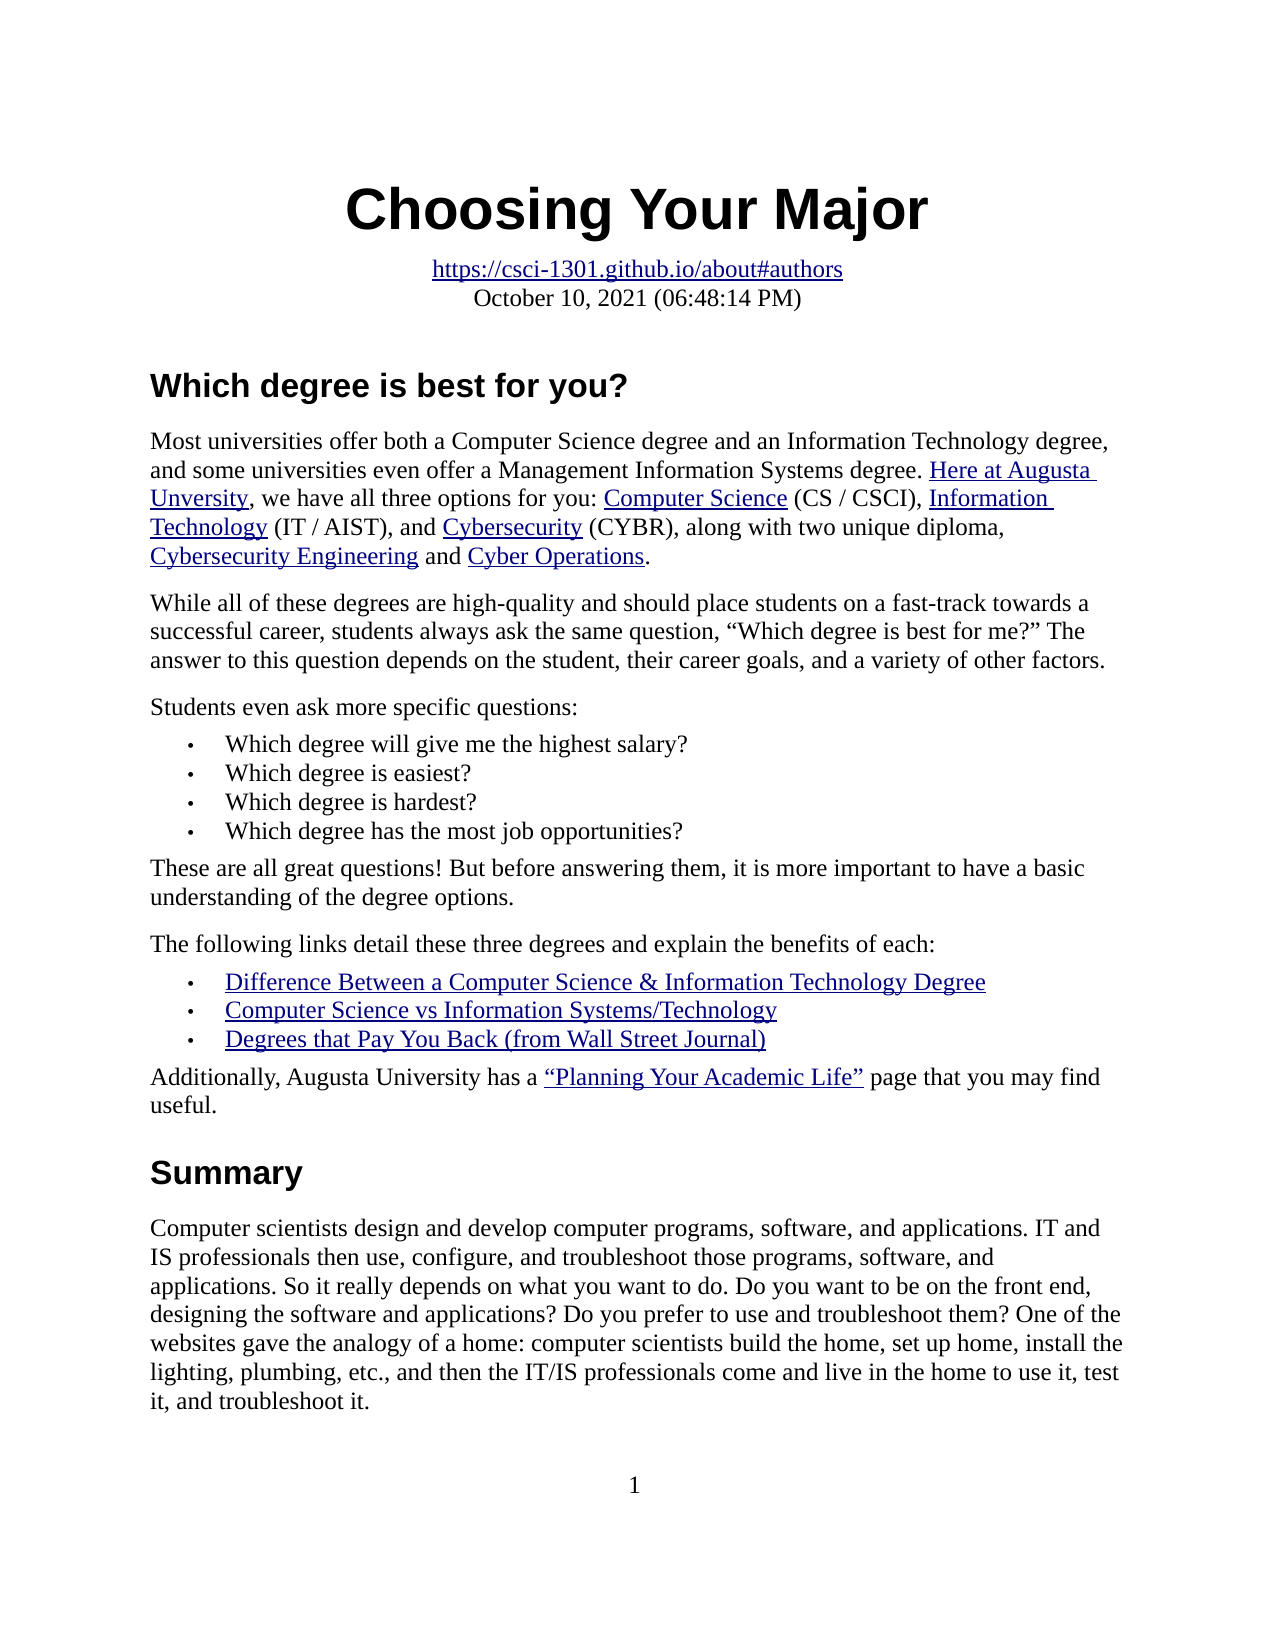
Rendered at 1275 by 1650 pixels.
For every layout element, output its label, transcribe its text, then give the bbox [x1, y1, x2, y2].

list Which degree has the most job opportunities? [187, 816, 1125, 844]
text Computer scientists design and develop computer programs, software, and applications. IT and IS professionals then use, configure, and troubleshoot those programs, software, and applications. So it really depends on what you want to do. Do you want to be on the front end, designing the software and applications? Do you prefer to use and troubleshoot them? One of the websites gave the analogy of a home: computer scientists build the home, set up home, install the lighting, plumbing, etc., and then the IT/IS professionals come and live in the home to use it, test it, and troubleshoot it. [150, 1213, 1125, 1414]
text While all of these degrees are high-quality and should place students on a fast-track towards a successful career, students always ask the same question, “Which degree is best for me?” The answer to this question depends on the student, their career goals, and a variety of other factors. [150, 588, 1125, 674]
title Choosing Your Major [150, 175, 1125, 242]
text October 10, 2021 (06:48:14 PM) [150, 283, 1125, 312]
subtitle Which degree is best for you? [150, 366, 1125, 404]
subtitle Summary [150, 1153, 1125, 1192]
list Degrees that Pay You Back (from Wall Street Journal) [187, 1024, 1125, 1053]
text Students even ask more specific questions: [150, 692, 1125, 721]
text The following links detail these three degrees and explain the benefits of each: [150, 929, 1125, 958]
list Which degree is easiest? [187, 758, 1125, 787]
list Which degree will give me the highest salary? [187, 729, 1125, 758]
list Difference Between a Computer Science & Information Technology Degree [187, 967, 1125, 995]
text Additionally, Augusta University has a “Planning Your Academic Life” page that you may find useful. [150, 1062, 1125, 1119]
list Computer Science vs Information Systems/Technology [187, 995, 1125, 1024]
text Most universities offer both a Computer Science degree and an Information Technology degree, and some universities even offer a Management Information Systems degree. Here at Augusta Unversity, we have all three options for you: Computer Science (CS / CSCI), Information Technology (IT / AIST), and Cybersecurity (CYBR), along with two unique diploma, Cybersecurity Engineering and Cyber Operations. [150, 426, 1125, 570]
text https://csci-1301.github.io/about#authors [150, 254, 1125, 283]
list Which degree is hardest? [187, 787, 1125, 816]
text These are all great questions! But before answering them, it is more important to have a basic understanding of the degree options. [150, 853, 1125, 911]
